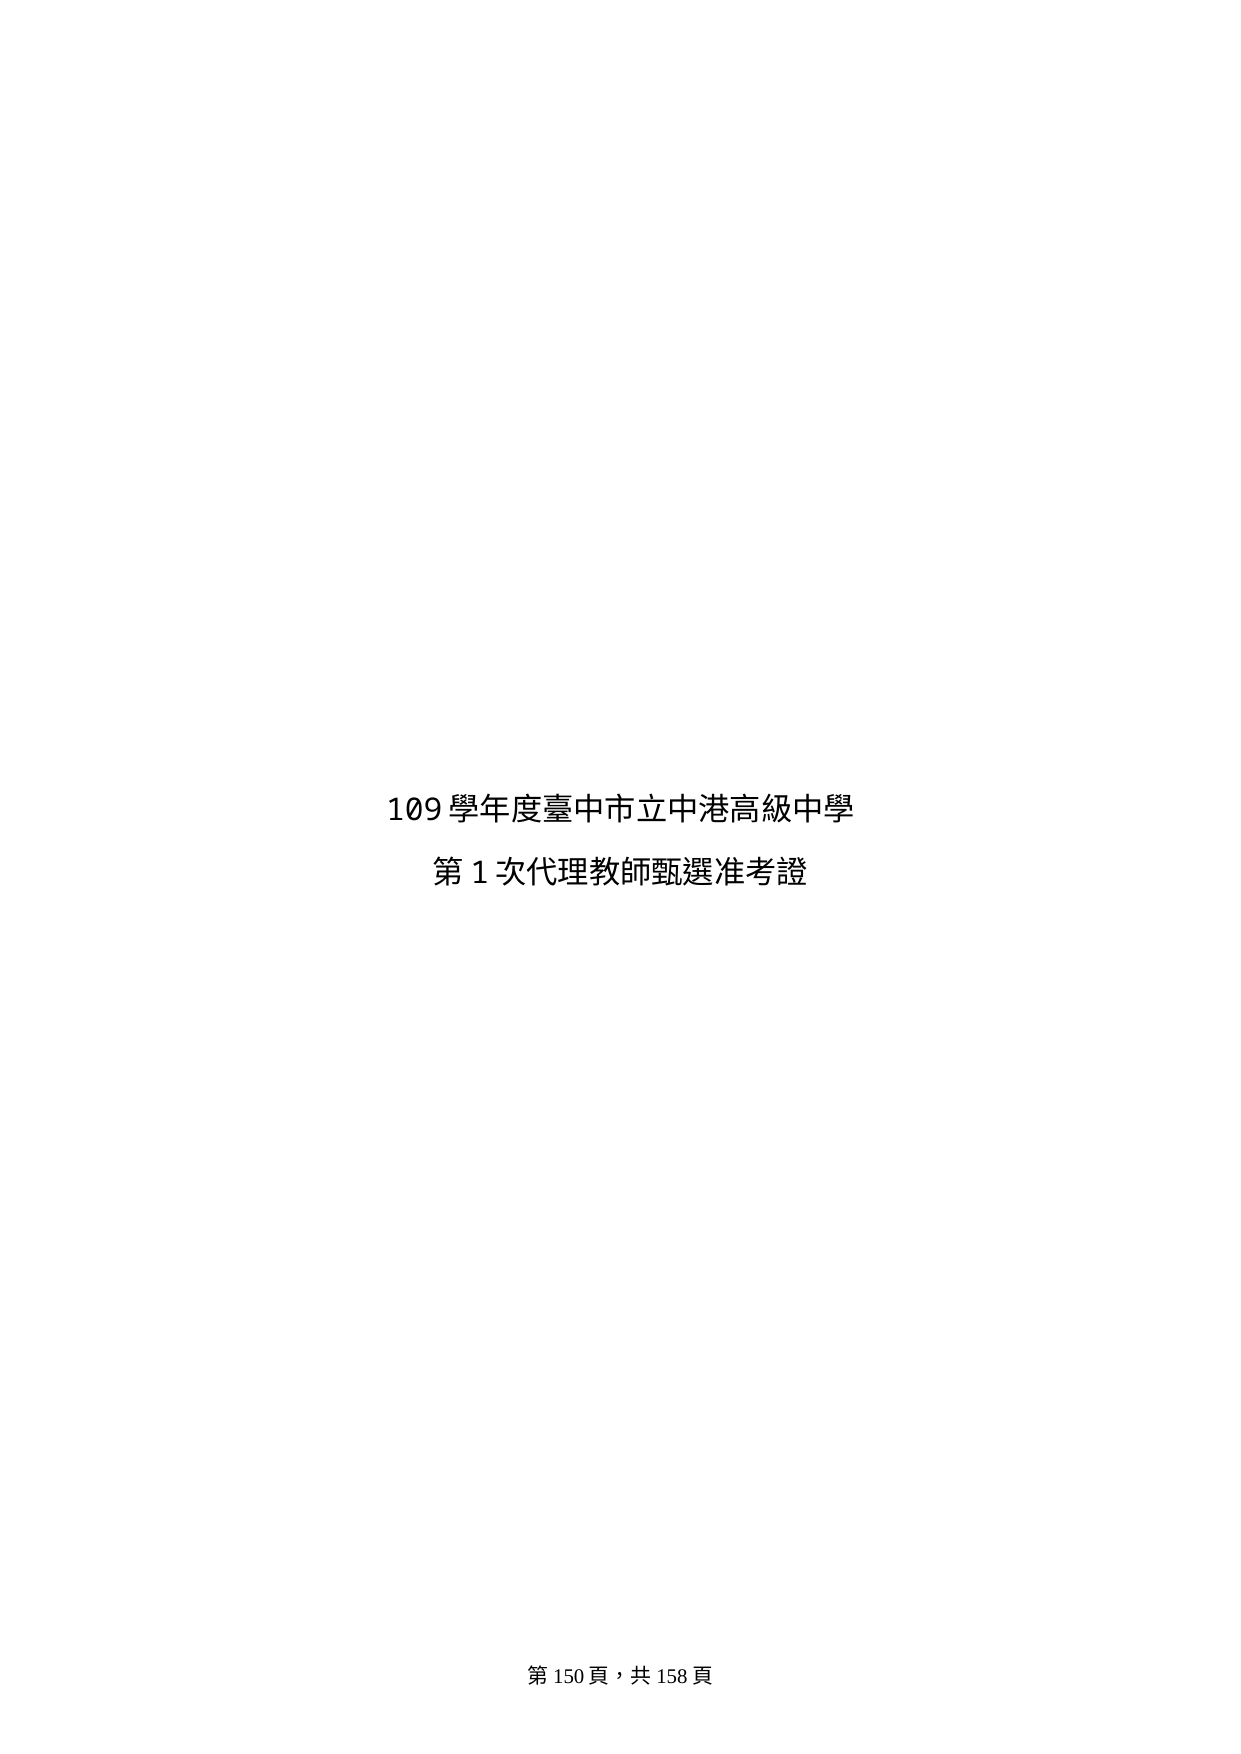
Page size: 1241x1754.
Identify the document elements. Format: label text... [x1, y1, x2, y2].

text 109學年度臺中市立中港高級中學 [118, 766, 1122, 828]
text 第1次代理教師甄選准考證 [118, 828, 1122, 891]
